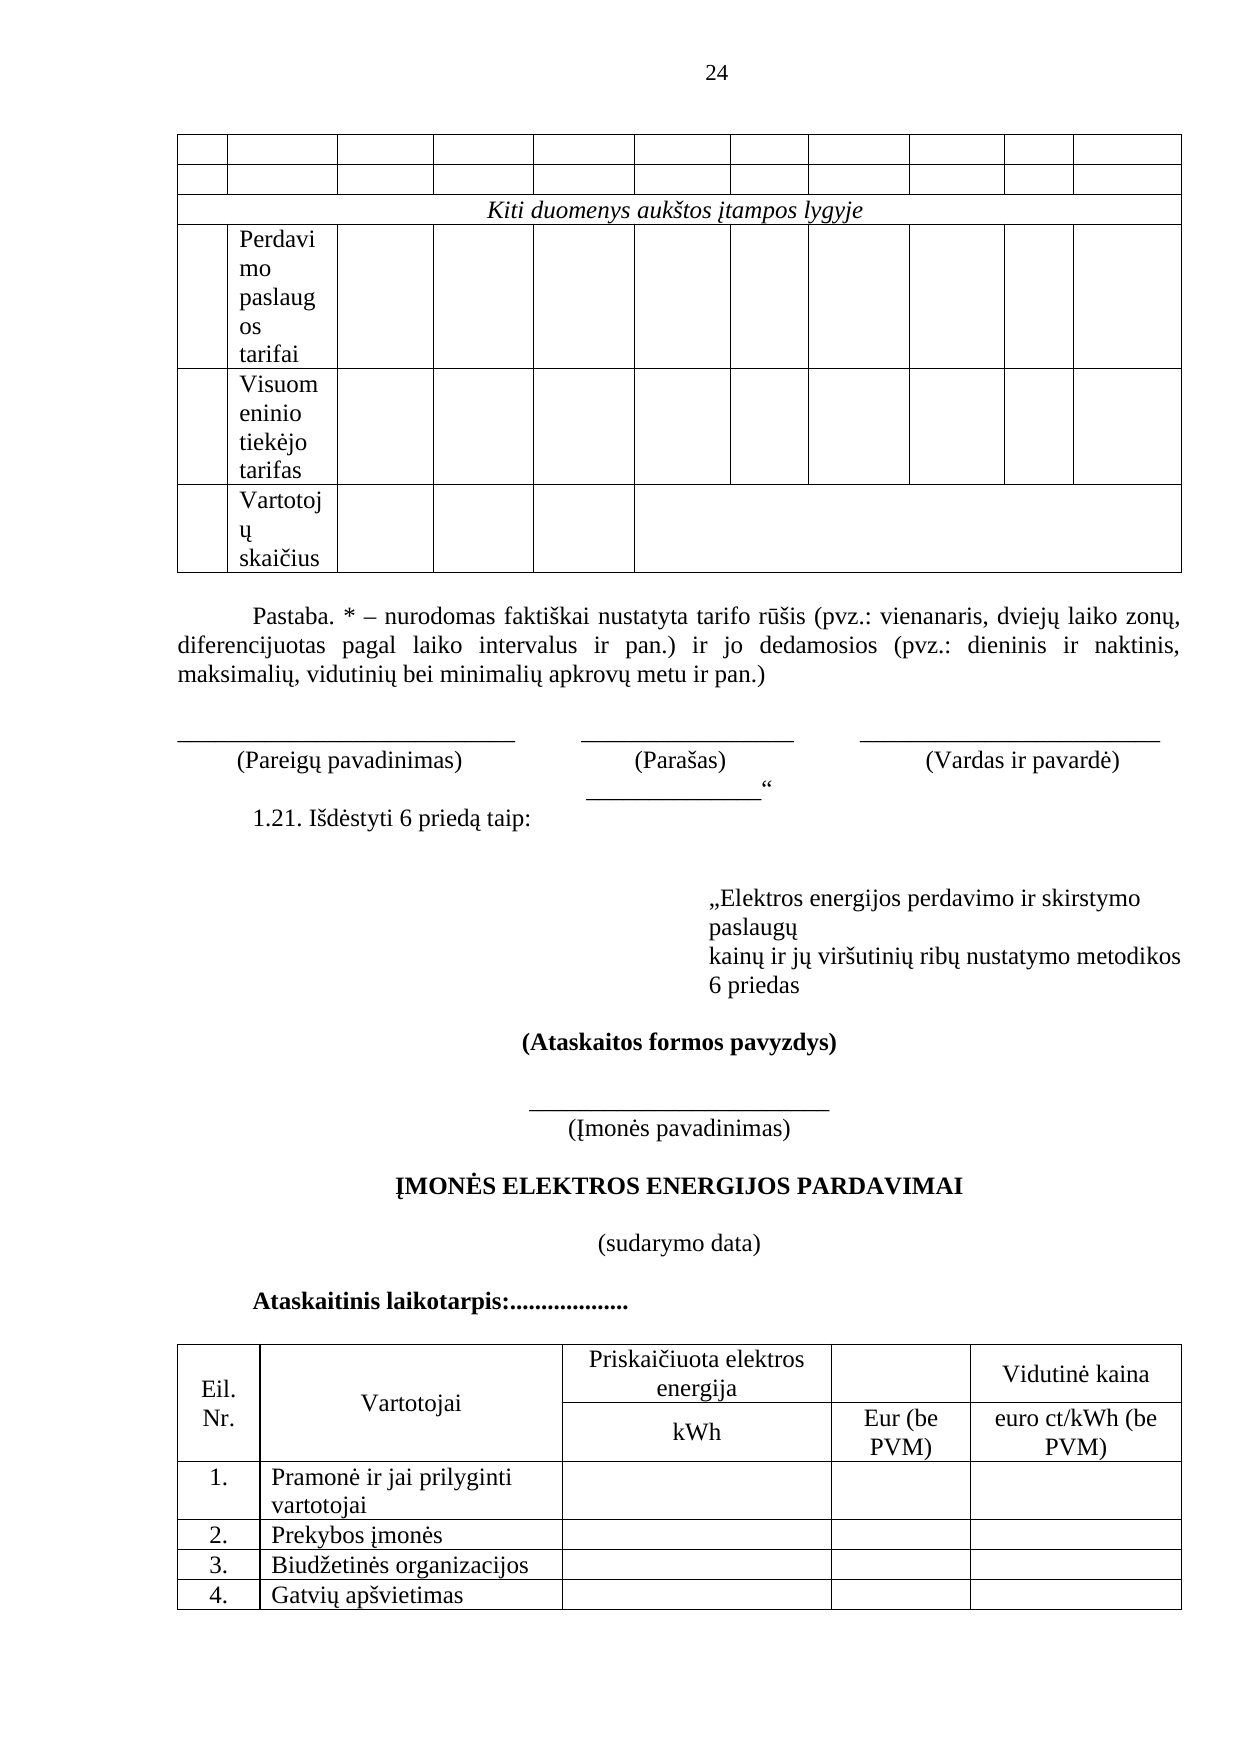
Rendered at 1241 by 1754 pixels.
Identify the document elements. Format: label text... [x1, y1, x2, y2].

text (Įmonės pavadinimas) [177, 1113, 1181, 1142]
table_cell 4. [178, 1580, 259, 1608]
table_cell [338, 165, 433, 194]
table_cell [832, 1580, 970, 1608]
table_cell Eur (be PVM) [832, 1403, 970, 1461]
table_cell [1074, 135, 1181, 164]
table_cell [434, 165, 533, 194]
table_cell [809, 225, 909, 368]
table_cell [434, 485, 533, 572]
text (sudarymo data) [177, 1228, 1181, 1257]
table_cell [563, 1462, 831, 1519]
table_cell [832, 1520, 970, 1549]
table_cell [635, 165, 730, 194]
table_cell [563, 1520, 831, 1549]
table_cell [635, 225, 730, 368]
table_cell [338, 485, 433, 572]
table_cell [971, 1580, 1181, 1608]
table_cell [434, 225, 533, 368]
table_cell [178, 225, 227, 368]
table_cell [178, 135, 227, 164]
table_cell euro ct/kWh (be PVM) [971, 1403, 1181, 1461]
table_cell 1. [178, 1462, 259, 1519]
text 6 priedas [709, 970, 1181, 998]
table_cell [910, 165, 1004, 194]
text Ataskaitinis laikotarpis:................... [177, 1286, 1181, 1315]
table_cell [534, 485, 634, 572]
text ________________________ [177, 1085, 1181, 1113]
table_cell [338, 135, 433, 164]
text „Elektros energijos perdavimo ir skirstymo paslaugų [709, 883, 1181, 941]
table_cell Biudžetinės organizacijos [261, 1550, 562, 1579]
table_cell [178, 369, 227, 484]
table_cell [1074, 225, 1181, 368]
text ĮMONĖS ELEKTROS ENERGIJOS PARDAVIMAI [177, 1171, 1181, 1200]
table_cell Prekybos įmonės [261, 1520, 562, 1549]
text kainų ir jų viršutinių ribų nustatymo metodikos [709, 941, 1181, 970]
table_cell [809, 165, 909, 194]
table_cell [434, 369, 533, 484]
text ______________“ [177, 774, 1181, 803]
table_cell [1005, 369, 1073, 484]
table_cell [1074, 165, 1181, 194]
table_cell [228, 135, 337, 164]
table_cell [1005, 225, 1073, 368]
table_cell [228, 165, 337, 194]
table_cell [971, 1520, 1181, 1549]
table_cell [534, 165, 634, 194]
table_cell [178, 165, 227, 194]
table_cell [635, 485, 1181, 572]
table_cell Visuomeninio tiekėjo tarifas [228, 369, 337, 484]
table_cell [809, 369, 909, 484]
table_cell [1074, 369, 1181, 484]
table_cell [731, 165, 808, 194]
table_cell [910, 369, 1004, 484]
table_cell kWh [563, 1403, 831, 1461]
table_cell [1005, 165, 1073, 194]
table_cell [338, 369, 433, 484]
table_cell Vartotojų skaičius [228, 485, 337, 572]
table_cell [338, 225, 433, 368]
table_header [832, 1345, 970, 1402]
table_cell [534, 135, 634, 164]
table_cell [971, 1550, 1181, 1579]
text 1.21. Išdėstyti 6 priedą taip: [177, 803, 1181, 831]
table_cell 2. [178, 1520, 259, 1549]
table_cell [809, 135, 909, 164]
table_cell [534, 225, 634, 368]
table_header Eil. Nr. [178, 1345, 259, 1461]
table_header Vartotojai [261, 1345, 562, 1461]
table_cell [832, 1550, 970, 1579]
text (Pareigų pavadinimas) (Parašas) (Vardas ir pavardė) [177, 745, 1181, 774]
table_cell [731, 225, 808, 368]
table_cell [534, 369, 634, 484]
table_cell Kiti duomenys aukštos įtampos lygyje [178, 195, 1181, 223]
table_cell Pramonė ir jai prilyginti vartotojai [261, 1462, 562, 1519]
text (Ataskaitos formos pavyzdys) [177, 1027, 1181, 1056]
table_cell [434, 135, 533, 164]
table_cell [635, 369, 730, 484]
table_cell [910, 225, 1004, 368]
table_cell Gatvių apšvietimas [261, 1580, 562, 1608]
table_cell [1005, 135, 1073, 164]
table_cell [635, 135, 730, 164]
table_cell 3. [178, 1550, 259, 1579]
table_cell Perdavimo paslaugos tarifai [228, 225, 337, 368]
table_header Vidutinė kaina [971, 1345, 1181, 1402]
table_header Priskaičiuota elektros energija [563, 1345, 831, 1402]
text ___________________________ _________________ ________________________ [177, 716, 1181, 745]
table_cell [563, 1550, 831, 1579]
table_cell [731, 369, 808, 484]
table_cell [971, 1462, 1181, 1519]
table_cell [832, 1462, 970, 1519]
table_cell [731, 135, 808, 164]
table_cell [178, 485, 227, 572]
table_cell [910, 135, 1004, 164]
text Pastaba. * – nurodomas faktiškai nustatyta tarifo rūšis (pvz.: vienanaris, dviejų laiko zonų, diferencijuotas pagal laiko intervalus ir pan.) ir jo dedamosios (pvz.: dieninis ir naktinis, maksimalių, vidutinių bei minimalių apkrovų metu ir pan.) [177, 601, 1181, 688]
table_cell [563, 1580, 831, 1608]
